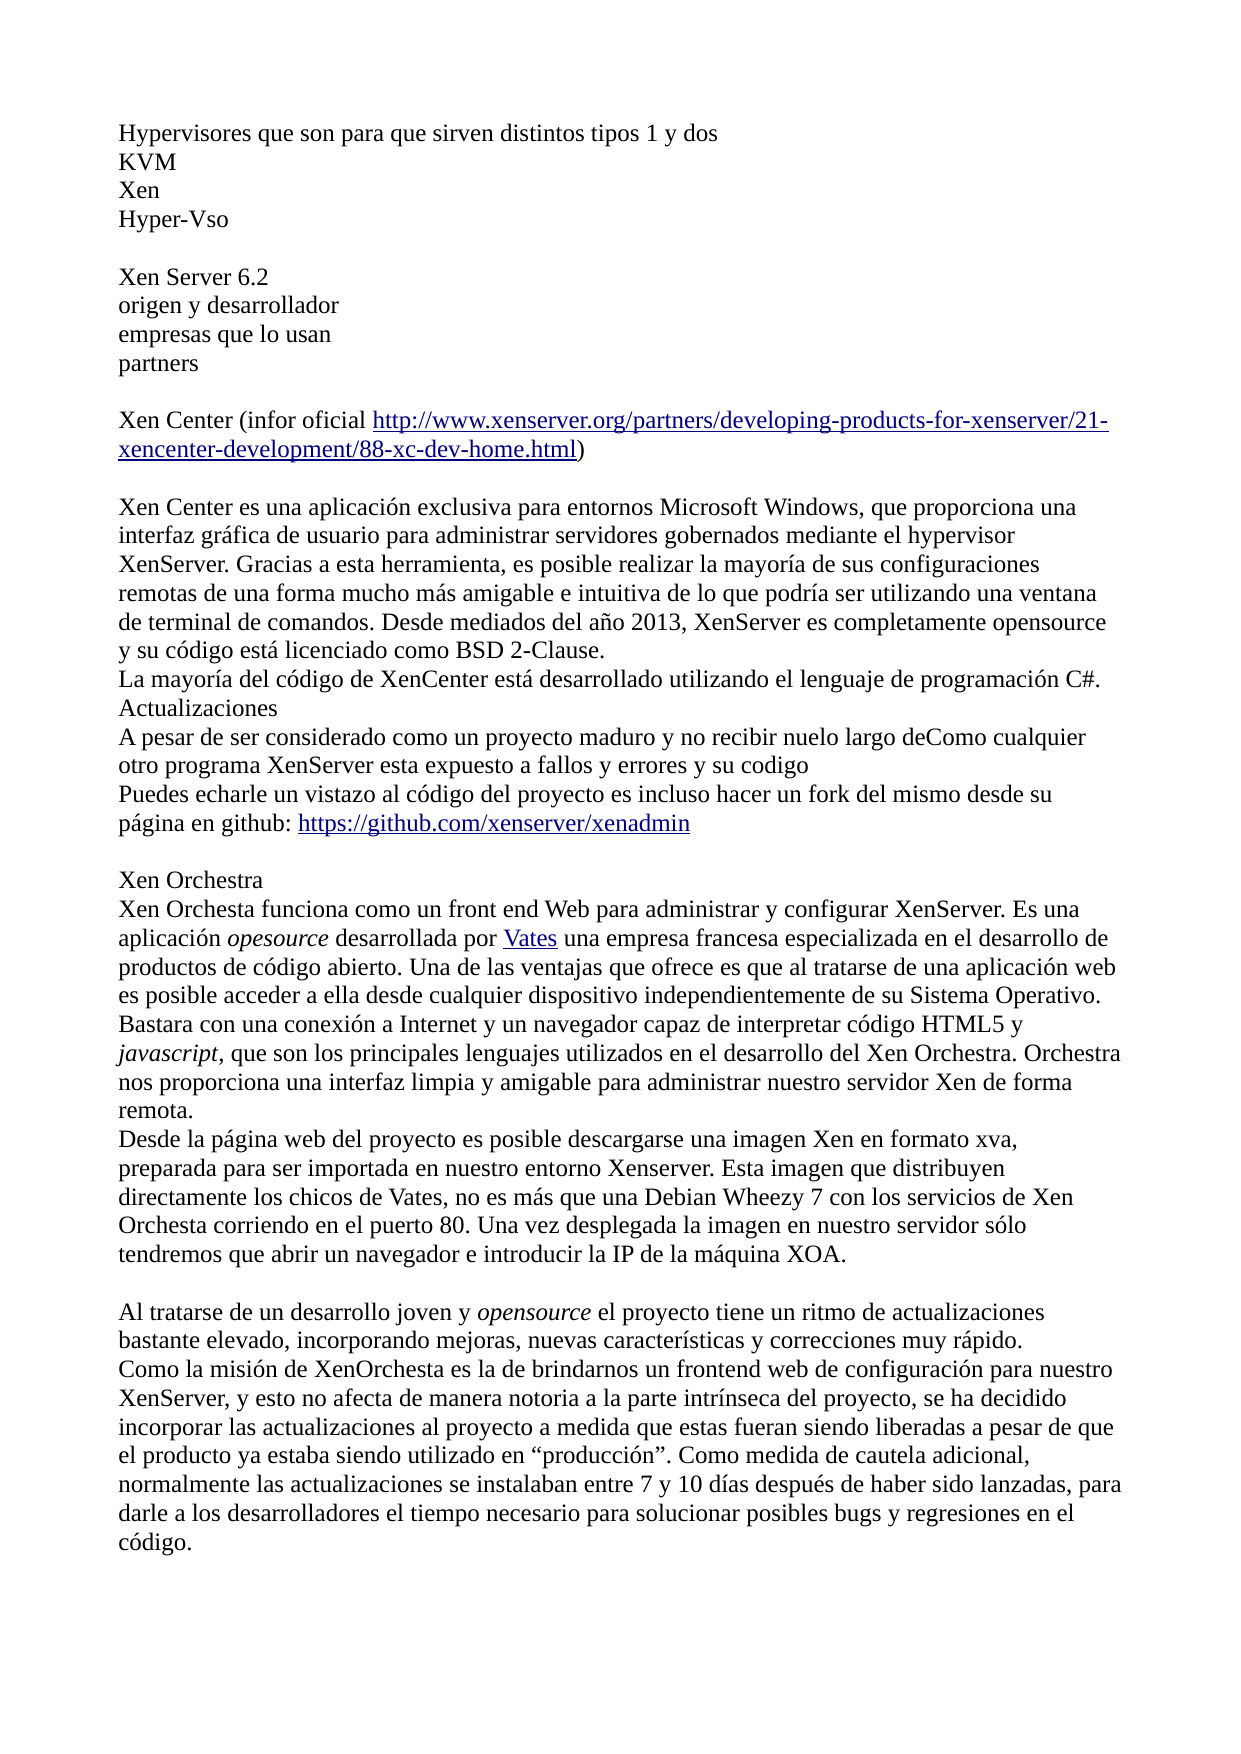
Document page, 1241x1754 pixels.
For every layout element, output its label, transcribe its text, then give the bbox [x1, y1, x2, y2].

text Xen Center es una aplicación exclusiva para entornos Microsoft Windows, que proporciona una interfaz gráfica de usuario para administrar servidores gobernados mediante el hypervisor XenServer. Gracias a esta herramienta, es posible realizar la mayoría de sus configuraciones remotas de una forma mucho más amigable e intuitiva de lo que podría ser utilizando una ventana de terminal de comandos. Desde mediados del año 2013, XenServer es completamente opensource y su código está licenciado como BSD 2-Clause. [118, 492, 1122, 664]
text Xen Server 6.2 [118, 262, 1122, 291]
text Hyper-Vso [118, 204, 1122, 233]
text Desde la página web del proyecto es posible descargarse una imagen Xen en formato xva, preparada para ser importada en nuestro entorno Xenserver. Esta imagen que distribuyen directamente los chicos de Vates, no es más que una Debian Wheezy 7 con los servicios de Xen Orchesta corriendo en el puerto 80. Una vez desplegada la imagen en nuestro servidor sólo tendremos que abrir un navegador e introducir la IP de la máquina XOA. [118, 1124, 1122, 1268]
text Al tratarse de un desarrollo joven y opensource el proyecto tiene un ritmo de actualizaciones bastante elevado, incorporando mejoras, nuevas características y correcciones muy rápido. [118, 1297, 1122, 1354]
text partners [118, 348, 1122, 377]
text Xen Orchesta funciona como un front end Web para administrar y configurar XenServer. Es una aplicación opesource desarrollada por Vates una empresa francesa especializada en el desarrollo de productos de código abierto. Una de las ventajas que ofrece es que al tratarse de una aplicación web es posible acceder a ella desde cualquier dispositivo independientemente de su Sistema Operativo. Bastara con una conexión a Internet y un navegador capaz de interpretar código HTML5 y javascript, que son los principales lenguajes utilizados en el desarrollo del Xen Orchestra. Orchestra nos proporciona una interfaz limpia y amigable para administrar nuestro servidor Xen de forma remota. [118, 894, 1122, 1124]
text A pesar de ser considerado como un proyecto maduro y no recibir nuelo largo deComo cualquier otro programa XenServer esta expuesto a fallos y errores y su codigo [118, 722, 1122, 779]
text empresas que lo usan [118, 319, 1122, 348]
text origen y desarrollador [118, 291, 1122, 319]
text KVM [118, 147, 1122, 176]
text Como la misión de XenOrchesta es la de brindarnos un frontend web de configuración para nuestro XenServer, y esto no afecta de manera notoria a la parte intrínseca del proyecto, se ha decidido incorporar las actualizaciones al proyecto a medida que estas fueran siendo liberadas a pesar de que el producto ya estaba siendo utilizado en “producción”. Como medida de cautela adicional, normalmente las actualizaciones se instalaban entre 7 y 10 días después de haber sido lanzadas, para darle a los desarrolladores el tiempo necesario para solucionar posibles bugs y regresiones en el código. [118, 1354, 1122, 1556]
text Xen Center (infor oficial http://www.xenserver.org/partners/developing-products-for-xenserver/21-xencenter-development/88-xc-dev-home.html) [118, 406, 1122, 463]
text La mayoría del código de XenCenter está desarrollado utilizando el lenguaje de programación C#. [118, 664, 1122, 693]
text Hypervisores que son para que sirven distintos tipos 1 y dos [118, 118, 1122, 147]
text Xen [118, 176, 1122, 204]
text Xen Orchestra [118, 866, 1122, 894]
text Actualizaciones [118, 693, 1122, 722]
text Puedes echarle un vistazo al código del proyecto es incluso hacer un fork del mismo desde su página en github: https://github.com/xenserver/xenadmin [118, 779, 1122, 837]
